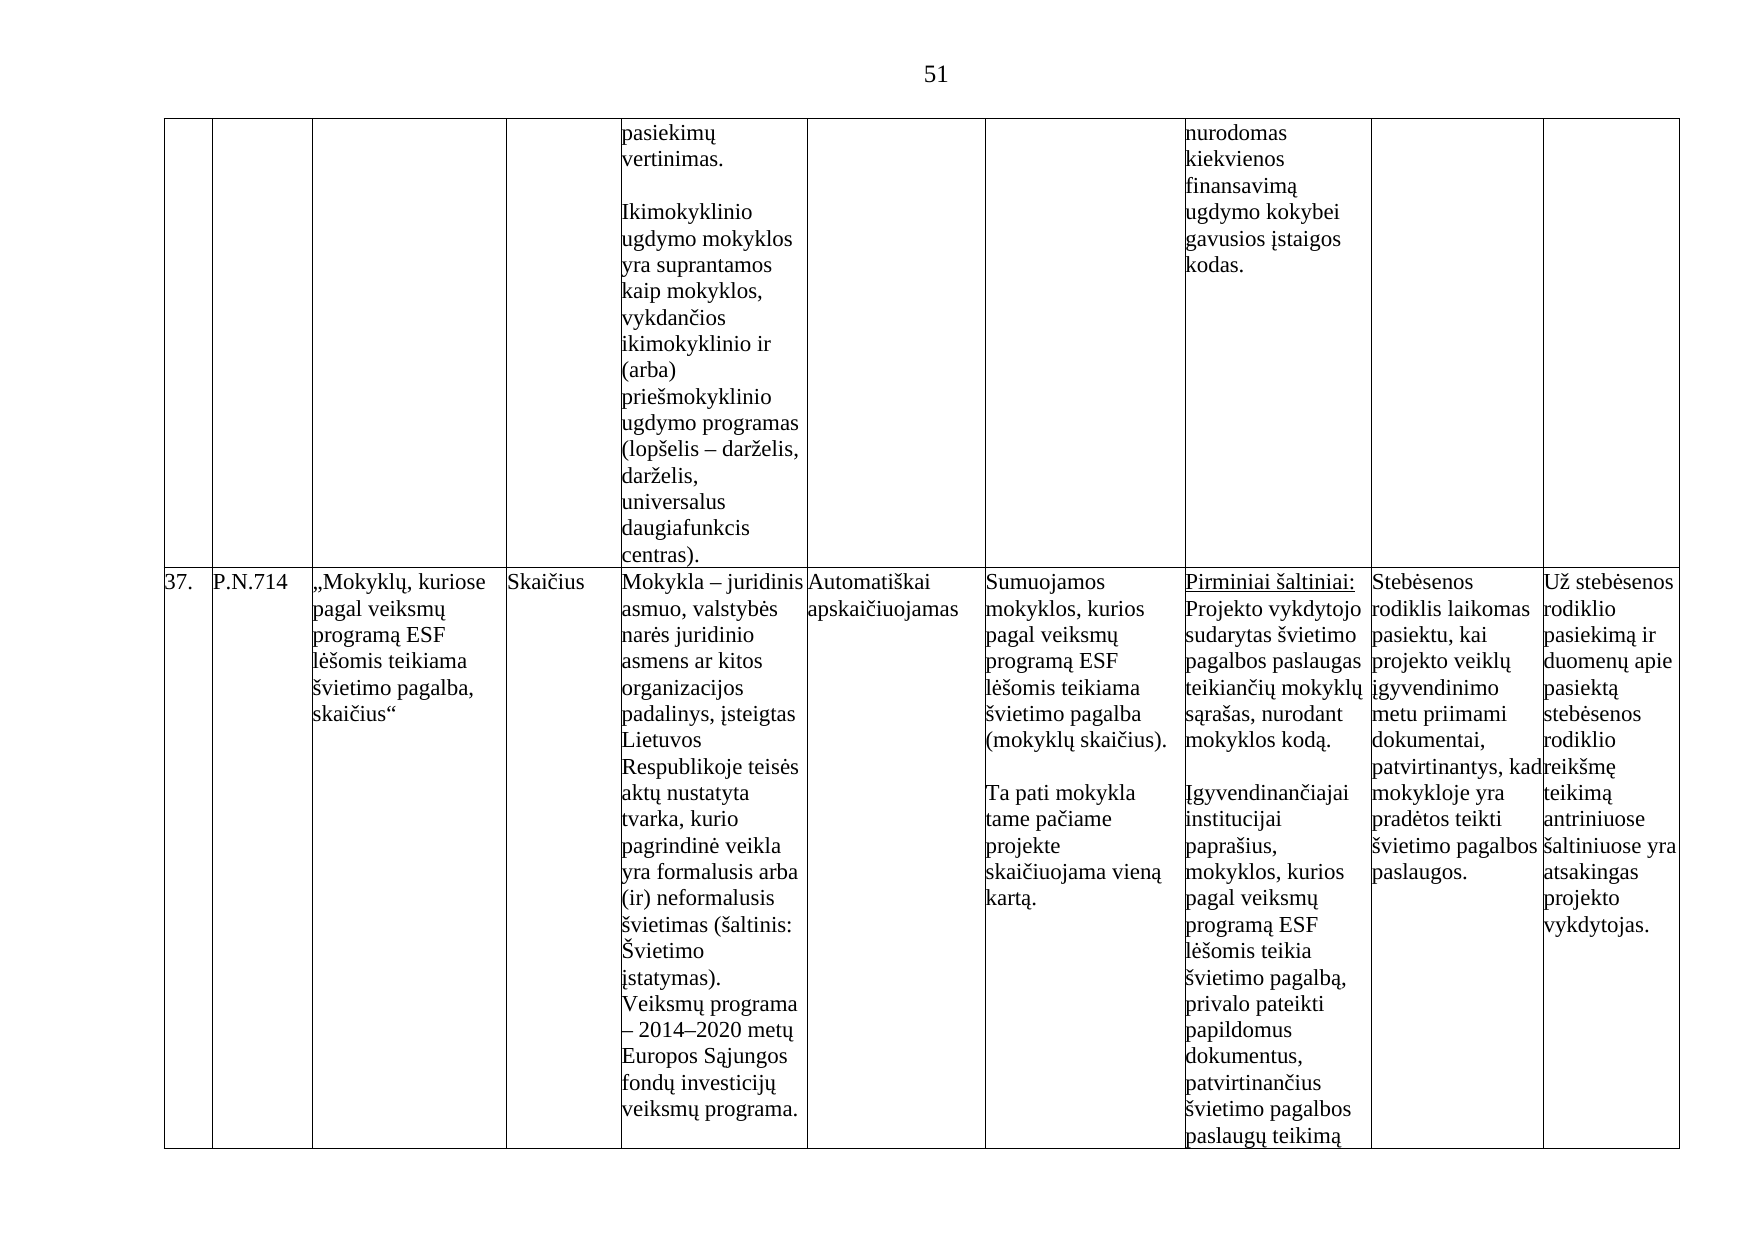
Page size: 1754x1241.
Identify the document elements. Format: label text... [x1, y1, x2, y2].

table_cell nurodomas kiekvienos finansavimą ugdymo kokybei gavusios įstaigos kodas. [1186, 119, 1371, 567]
table_cell [313, 119, 506, 567]
table_cell [165, 119, 212, 567]
table_cell 37. [165, 568, 212, 1148]
table_cell Skaičius [507, 568, 621, 1148]
table_cell Automatiškai apskaičiuojamas [808, 568, 985, 1148]
table_cell Mokykla – juridinis asmuo, valstybės narės juridinio asmens ar kitos organizacijos padalinys, įsteigtas Lietuvos Respublikoje teisės aktų nustatyta tvarka, kurio pagrindinė veikla yra formalusis arba (ir) neformalusis švietimas (šaltinis: Švietimo įstatymas). Veiksmų programa – 2014–2020 metų Europos Sąjungos fondų investicijų veiksmų programa. [622, 568, 807, 1148]
table_cell [213, 119, 312, 567]
table_cell [808, 119, 985, 567]
table_cell Už stebėsenos rodiklio pasiekimą ir duomenų apie pasiektą stebėsenos rodiklio reikšmę teikimą antriniuose šaltiniuose yra atsakingas projekto vykdytojas. [1544, 568, 1679, 1148]
table_cell [1544, 119, 1679, 567]
table_cell [1372, 119, 1543, 567]
table_cell [507, 119, 621, 567]
table_cell Pirminiai šaltiniai: Projekto vykdytojo sudarytas švietimo pagalbos paslaugas teikiančių mokyklų sąrašas, nurodant mokyklos kodą. Įgyvendinančiajai institucijai paprašius, mokyklos, kurios pagal veiksmų programą ESF lėšomis teikia švietimo pagalbą, privalo pateikti papildomus dokumentus, patvirtinančius švietimo pagalbos paslaugų teikimą [1186, 568, 1371, 1148]
table_cell [986, 119, 1185, 567]
table_cell Sumuojamos mokyklos, kurios pagal veiksmų programą ESF lėšomis teikiama švietimo pagalba (mokyklų skaičius). Ta pati mokykla tame pačiame projekte skaičiuojama vieną kartą. [986, 568, 1185, 1148]
table_cell Stebėsenos rodiklis laikomas pasiektu, kai projekto veiklų įgyvendinimo metu priimami dokumentai, patvirtinantys, kad mokykloje yra pradėtos teikti švietimo pagalbos paslaugos. [1372, 568, 1543, 1148]
table_cell pasiekimų vertinimas. Ikimokyklinio ugdymo mokyklos yra suprantamos kaip mokyklos, vykdančios ikimokyklinio ir (arba) priešmokyklinio ugdymo programas (lopšelis – darželis, darželis, universalus daugiafunkcis centras). [622, 119, 807, 567]
table_cell „Mokyklų, kuriose pagal veiksmų programą ESF lėšomis teikiama švietimo pagalba, skaičius“ [313, 568, 506, 1148]
table_cell P.N.714 [213, 568, 312, 1148]
